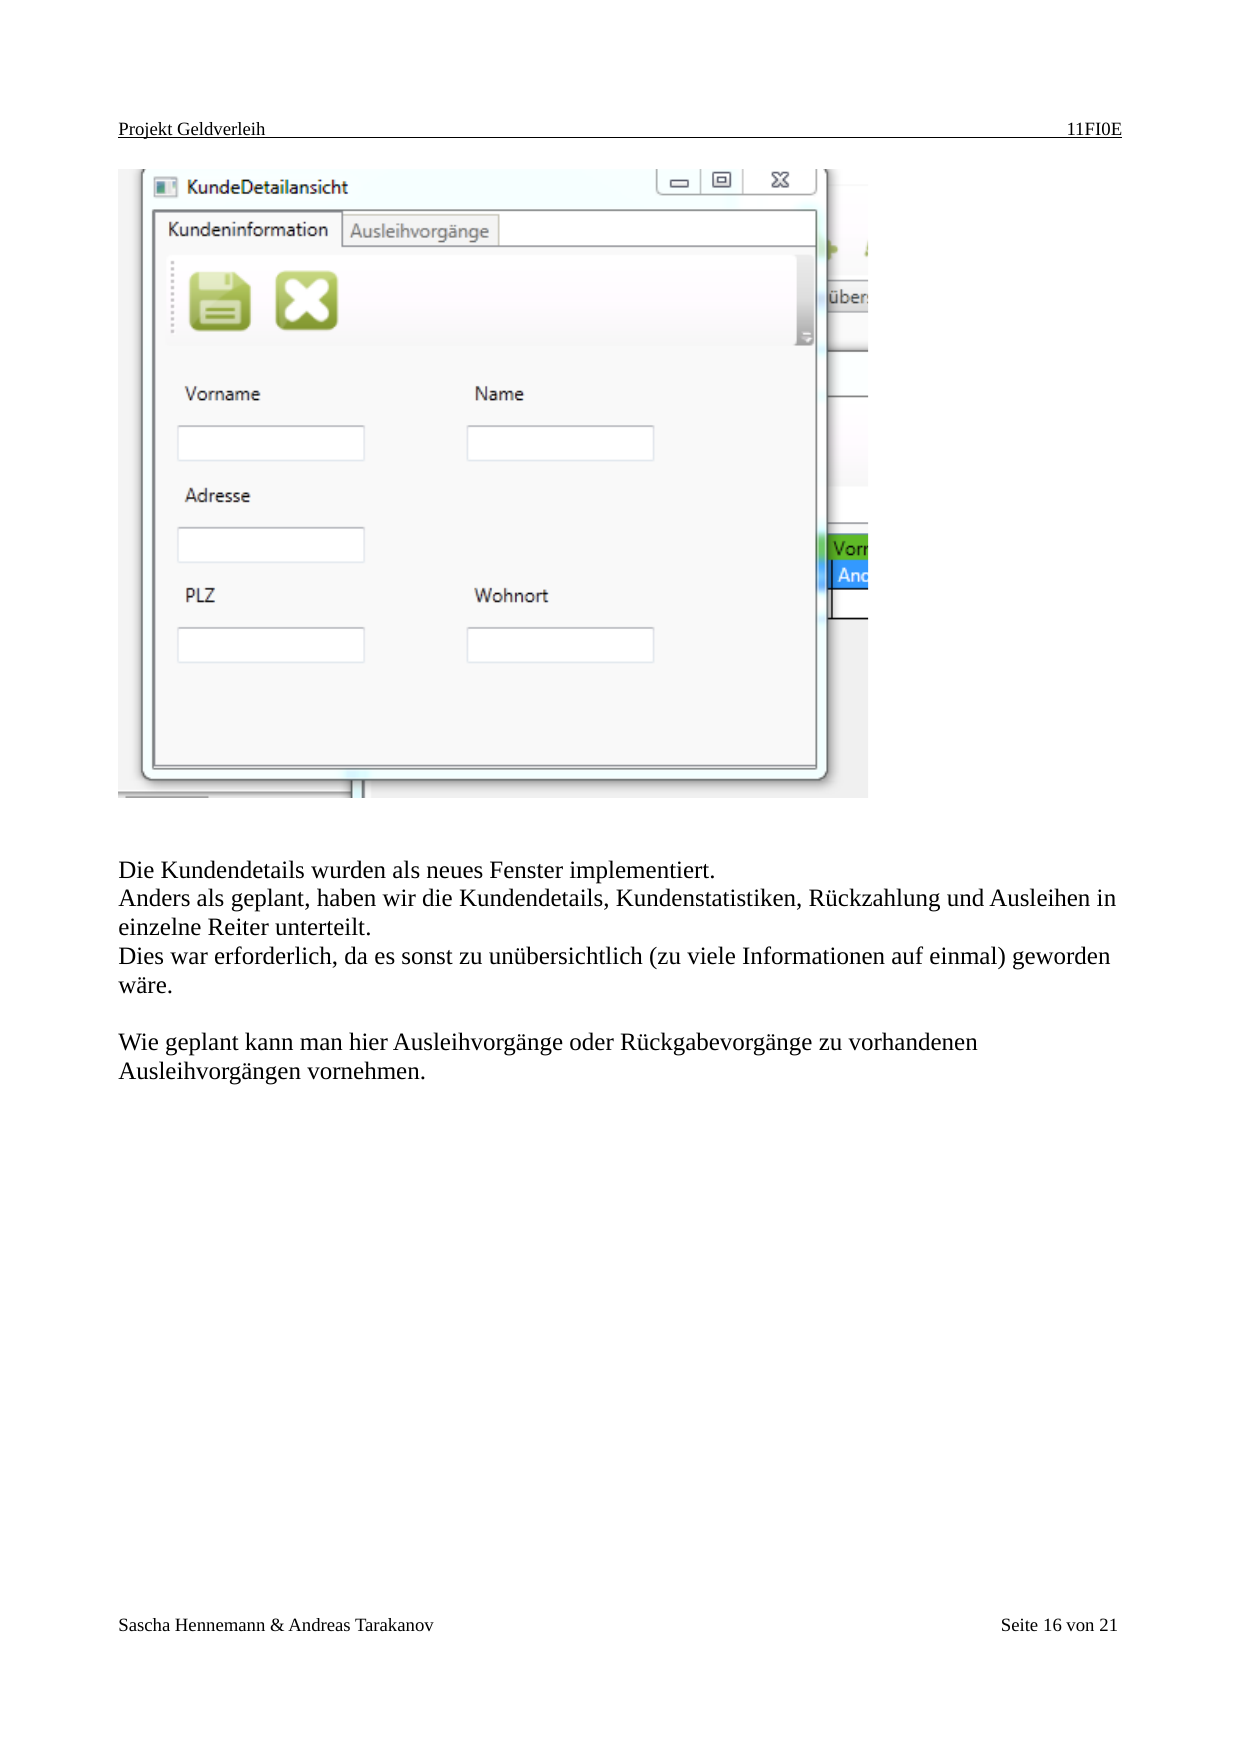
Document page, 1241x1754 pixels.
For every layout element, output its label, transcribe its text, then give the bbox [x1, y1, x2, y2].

text Dies war erforderlich, da es sonst zu unübersichtlich (zu viele Informationen auf einmal) geworden wäre. [118, 941, 1122, 998]
text Die Kundendetails wurden als neues Fenster implementiert. [118, 855, 1122, 883]
picture [118, 169, 869, 798]
text Wie geplant kann man hier Ausleihvorgänge oder Rückgabevorgänge zu vorhandenen Ausleihvorgängen vornehmen. [118, 1027, 1122, 1085]
text Anders als geplant, haben wir die Kundendetails, Kundenstatistiken, Rückzahlung und Ausleihen in einzelne Reiter unterteilt. [118, 883, 1122, 941]
